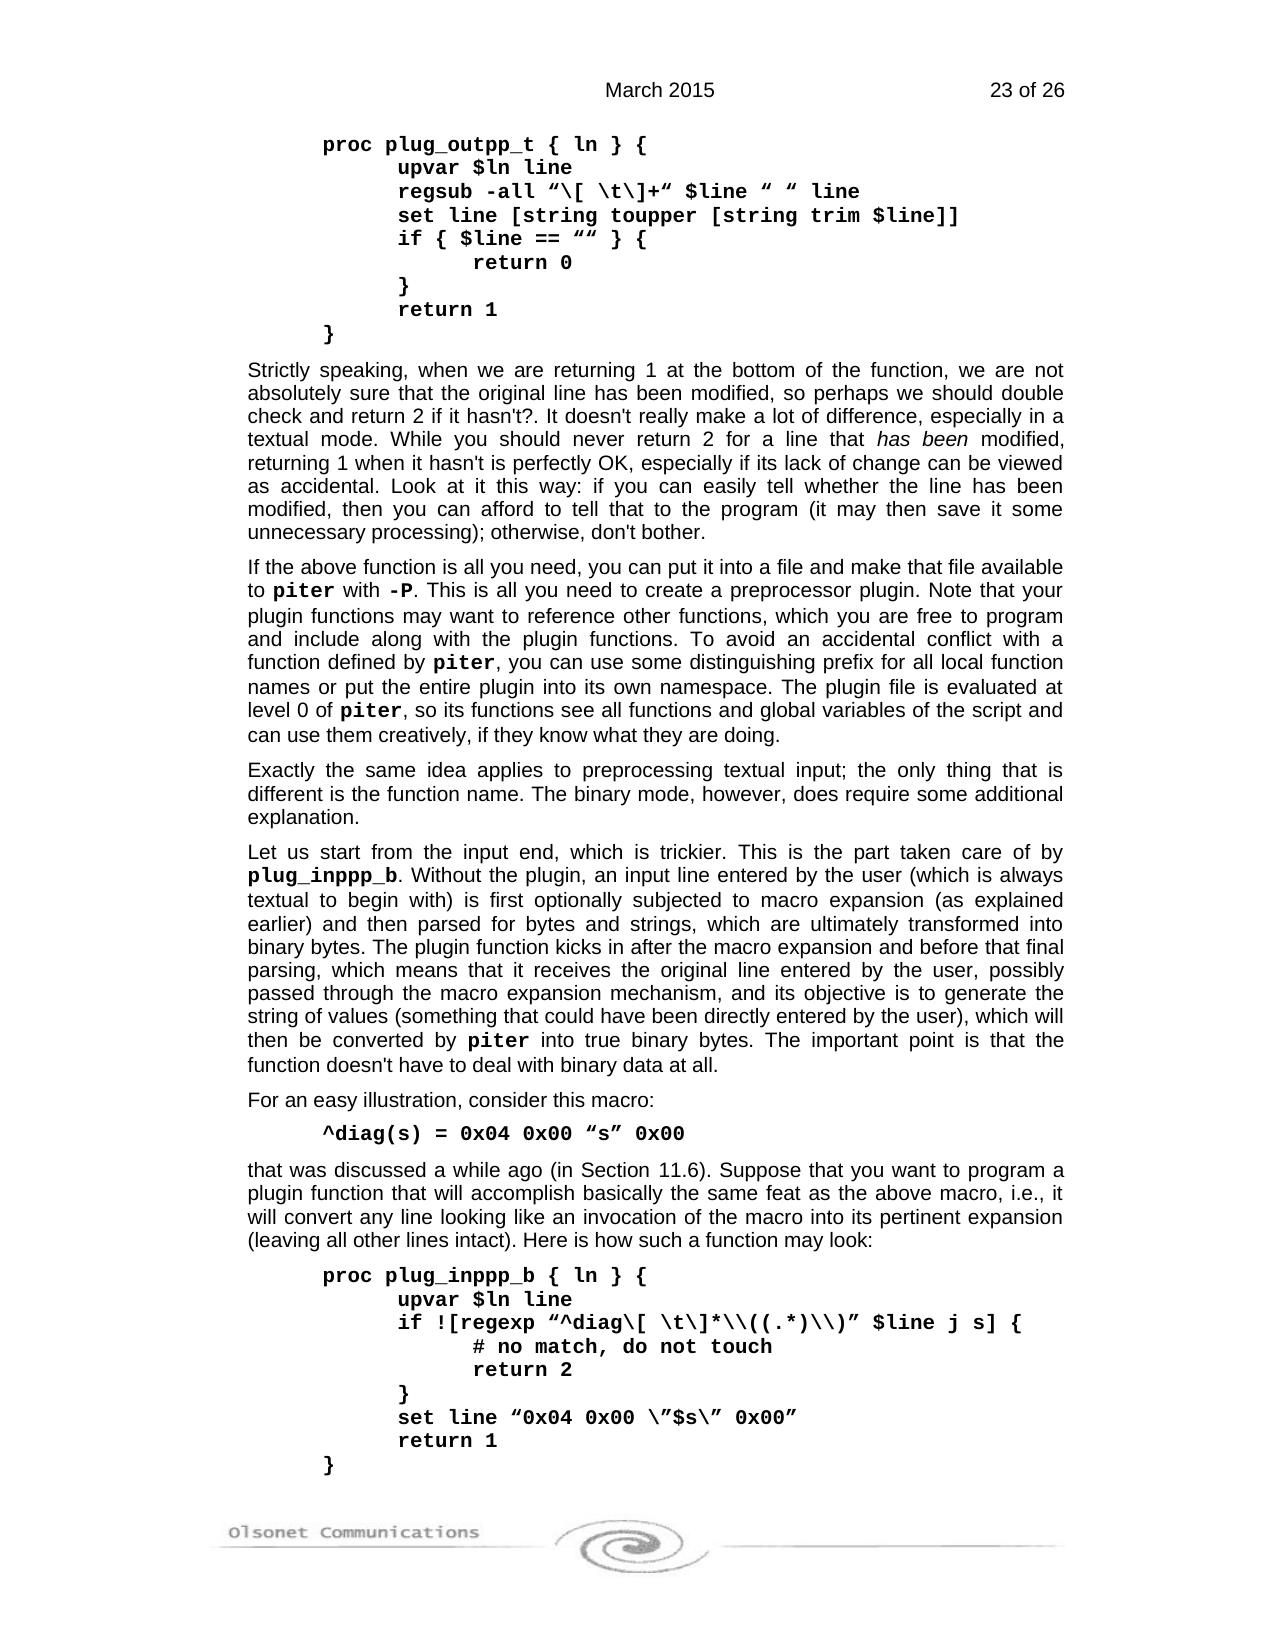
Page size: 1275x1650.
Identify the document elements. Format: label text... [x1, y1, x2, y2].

text Let us start from the input end, which is trickier. This is the part taken care of by plug_inppp_b. Without the plugin, an input line entered by the user (which is always textual to begin with) is first optionally subjected to macro expansion (as explained earlier) and then parsed for bytes and strings, which are ultimately transformed into binary bytes. The plugin function kicks in after the macro expansion and before that final parsing, which means that it receives the original line entered by the user, possibly passed through the macro expansion mechanism, and its objective is to generate the string of values (something that could have been directly entered by the user), which will then be converted by piter into true binary bytes. The important point is that the function doesn't have to deal with binary data at all. [247, 841, 1065, 1077]
text } [247, 276, 1065, 299]
text proc plug_inppp_b { ln } { [247, 1263, 1065, 1288]
text } [247, 1383, 1065, 1407]
text For an easy illustration, consider this macro: [247, 1088, 1065, 1112]
text Strictly speaking, when we are returning 1 at the bottom of the function, we are not absolutely sure that the original line has been modified, so perhaps we should double check and return 2 if it hasn't?. It doesn't really make a lot of difference, especially in a textual mode. While you should never return 2 for a line that has been modified, returning 1 when it hasn't is perfectly OK, especially if its lack of change can be viewed as accidental. Look at it this way: if you can easily tell whether the line has been modified, then you can afford to tell that to the program (it may then save it some unnecessary processing); otherwise, don't bother. [247, 358, 1065, 544]
text } [247, 1454, 1065, 1478]
text return 1 [247, 299, 1065, 323]
text return 1 [247, 1430, 1065, 1454]
text if { $line == ““ } { [247, 228, 1065, 252]
text regsub -all “\[ \t\]+“ $line “ “ line [247, 181, 1065, 204]
text return 0 [247, 252, 1065, 276]
text If the above function is all you need, you can put it into a file and make that file available to piter with -P. This is all you need to create a preprocessor plugin. Note that your plugin functions may want to reference other functions, which you are free to program and include along with the plugin functions. To avoid an accidental conflict with a function defined by piter, you can use some distinguishing prefix for all local function names or put the entire plugin into its own namespace. The plugin file is evaluated at level 0 of piter, so its functions see all functions and global variables of the script and can use them creatively, if they know what they are doing. [247, 556, 1065, 747]
text proc plug_outpp_t { ln } { [247, 132, 1065, 157]
text } [247, 323, 1065, 346]
text if ![regexp “^diag\[ \t\]*\\((.*)\\)” $line j s] { [247, 1312, 1065, 1336]
text ^diag(s) = 0x04 0x00 “s” 0x00 [247, 1123, 1065, 1147]
text # no match, do not touch [247, 1336, 1065, 1359]
text set line “0x04 0x00 \”$s\” 0x00” [247, 1407, 1065, 1430]
text that was discussed a while ago (in Section 11.6). Suppose that you want to program a plugin function that will accomplish basically the same feat as the above macro, i.e., it will convert any line looking like an invocation of the macro into its pertinent expansion (leaving all other lines intact). Here is how such a function may look: [247, 1159, 1065, 1252]
text Exactly the same idea applies to preprocessing textual input; the only thing that is different is the function name. The binary mode, however, does require some additional explanation. [247, 759, 1065, 829]
text return 2 [247, 1359, 1065, 1383]
text set line [string toupper [string trim $line]] [247, 204, 1065, 228]
picture [210, 1504, 1065, 1596]
text upvar $ln line [247, 1288, 1065, 1312]
text upvar $ln line [247, 157, 1065, 181]
